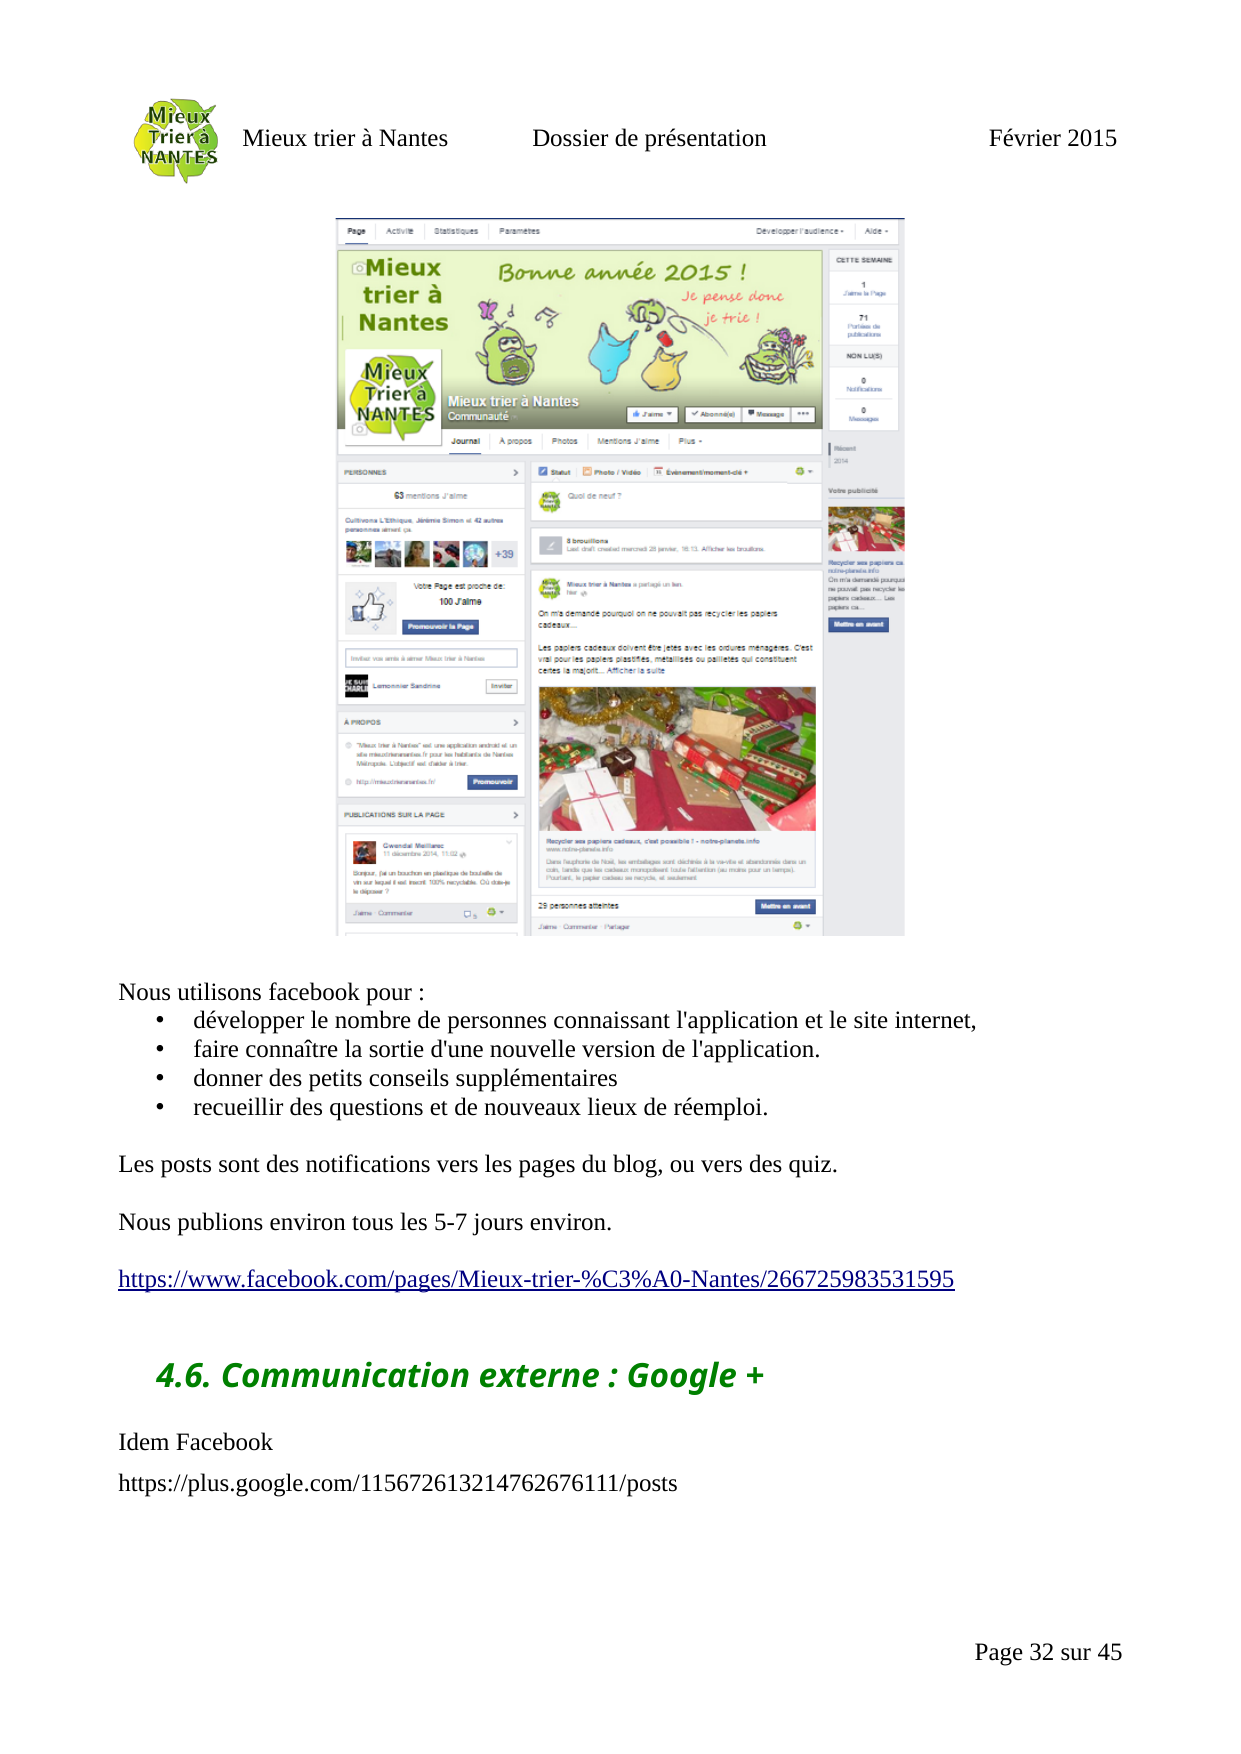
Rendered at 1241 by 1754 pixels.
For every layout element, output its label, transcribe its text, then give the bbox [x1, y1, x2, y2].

text Nous publions environ tous les 5-7 jours environ. [118, 1207, 1122, 1236]
text Les posts sont des notifications vers les pages du blog, ou vers des quiz. [118, 1149, 1122, 1178]
list donner des petits conseils supplémentaires [156, 1063, 1122, 1092]
subtitle Communication externe : Google + [148, 1352, 1122, 1398]
picture [335, 218, 905, 936]
text https://plus.google.com/115672613214762676111/posts [118, 1468, 1122, 1497]
text Idem Facebook [118, 1427, 1122, 1456]
list faire connaître la sortie d'une nouvelle version de l'application. [156, 1034, 1122, 1063]
text https://www.facebook.com/pages/Mieux-trier-%C3%A0-Nantes/266725983531595 [118, 1264, 1122, 1293]
list développer le nombre de personnes connaissant l'application et le site internet, [156, 1006, 1122, 1034]
picture [131, 95, 221, 185]
list recueillir des questions et de nouveaux lieux de réemploi. [156, 1092, 1122, 1121]
text Nous utilisons facebook pour : [118, 977, 1122, 1006]
